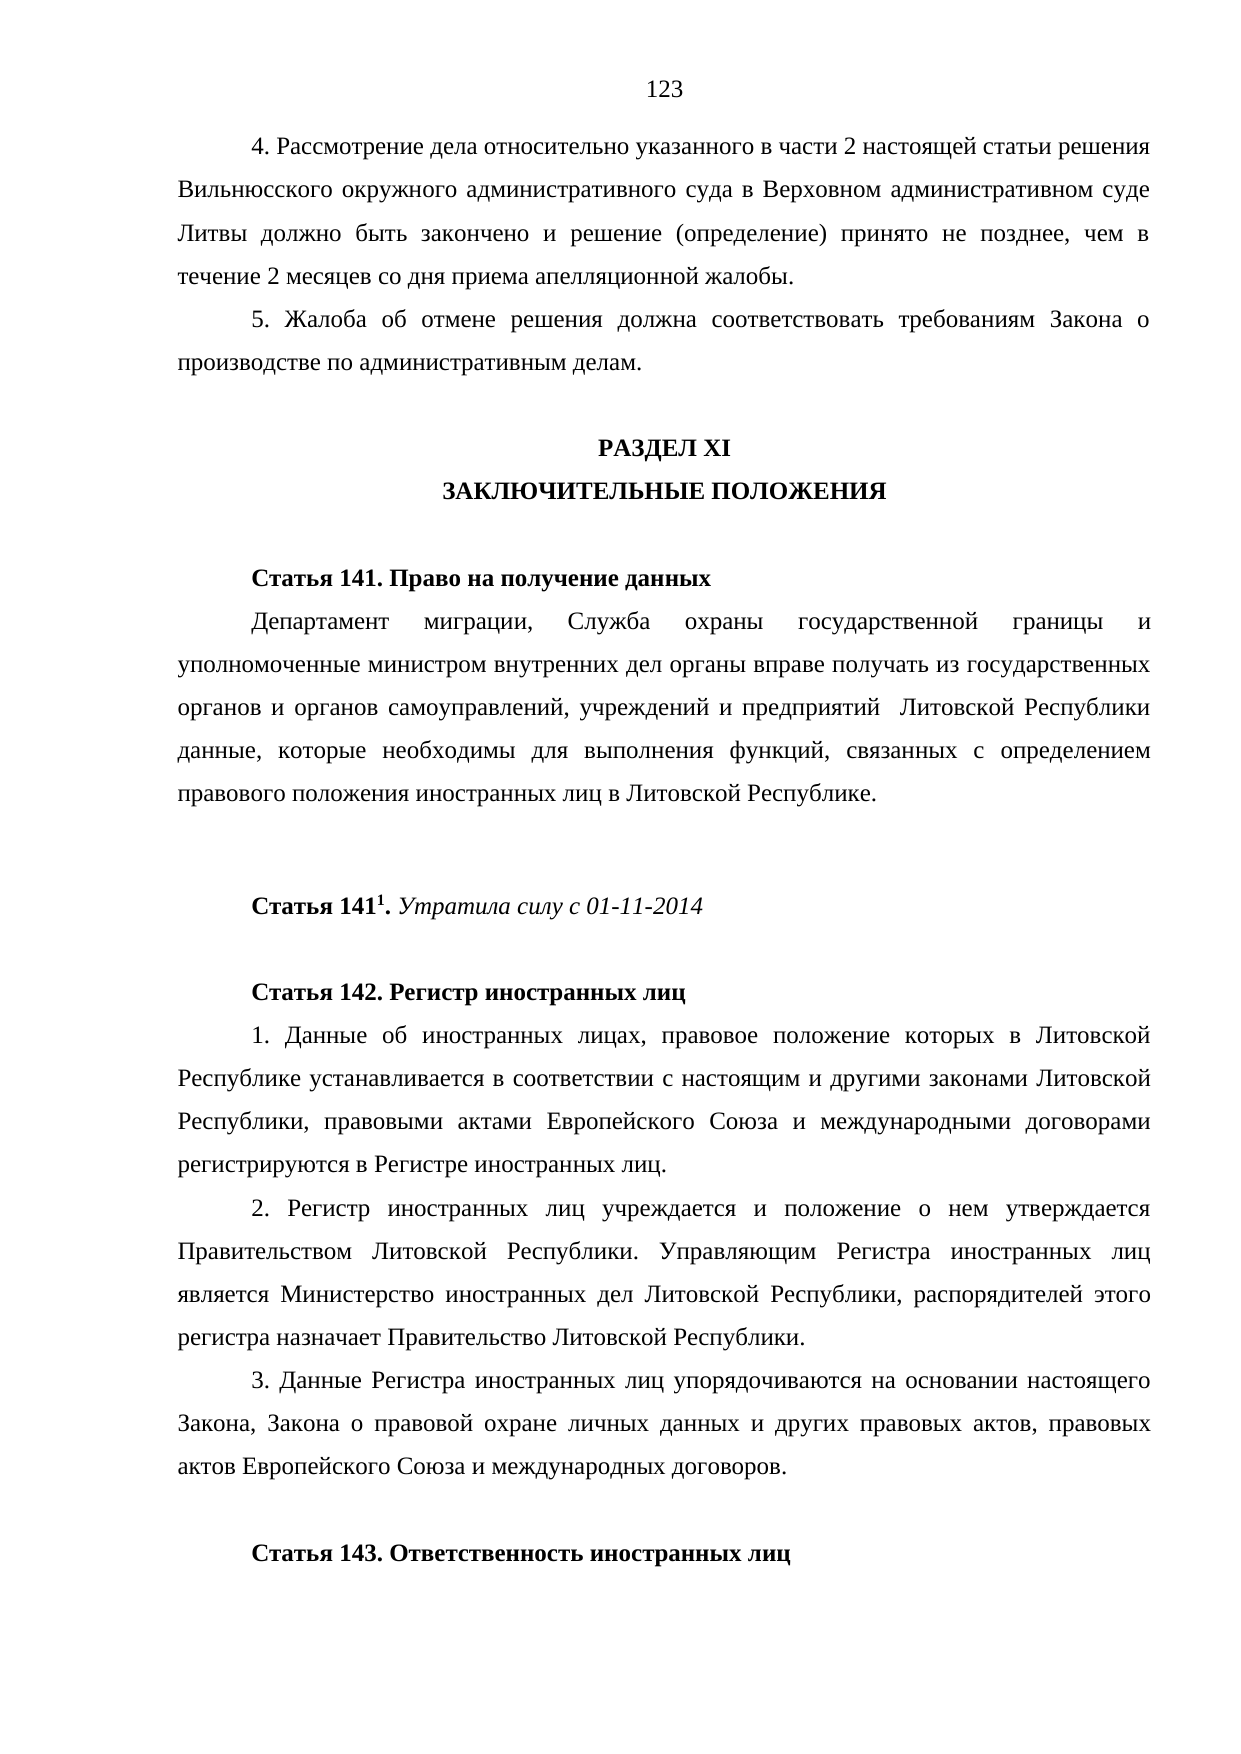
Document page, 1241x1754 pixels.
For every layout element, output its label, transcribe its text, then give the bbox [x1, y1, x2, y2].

text Статья 1411. Утратила силу с 01-11-2014 [251, 891, 1152, 919]
text Статья 142. Регистр иностранных лиц [177, 977, 1152, 1006]
text ЗАКЛЮЧИТЕЛЬНЫЕ ПОЛОЖЕНИЯ [177, 476, 1152, 505]
text 4. Рассмотрение дела относительно указанного в части 2 настоящей статьи решения Вильнюсского окружного административного суда в Верховном административном суде Литвы должно быть закончено и решение (определение) принято не позднее, чем в течение 2 месяцев со дня приема апелляционной жалобы. [177, 131, 1151, 289]
text РАЗДЕЛ XI [177, 433, 1152, 462]
text Статья 143. Ответственность иностранных лиц [177, 1538, 1152, 1566]
text Департамент миграции, Служба охраны государственной границы и уполномоченные министром внутренних дел органы вправе получать из государственных органов и органов самоуправлений, учреждений и предприятий Литовской Республики данные, которые необходимы для выполнения функций, связанных с определением правового положения иностранных лиц в Литовской Республике. [177, 606, 1152, 807]
text 2. Регистр иностранных лиц учреждается и положение о нем утверждается Правительством Литовской Республики. Управляющим Регистра иностранных лиц является Министерство иностранных дел Литовской Республики, распорядителей этого регистра назначает Правительство Литовской Республики. [177, 1193, 1152, 1351]
text 5. Жалоба об отмене решения должна соответствовать требованиям Закона о производстве по административным делам. [177, 304, 1151, 376]
text 3. Данные Регистра иностранных лиц упорядочиваются на основании настоящего Закона, Закона о правовой охране личных данных и других правовых актов, правовых актов Европейского Союза и международных договоров. [177, 1365, 1152, 1480]
text Статья 141. Право на получение данных [251, 563, 1152, 591]
text 1. Данные об иностранных лицах, правовое положение которых в Литовской Республике устанавливается в соответствии с настоящим и другими законами Литовской Республики, правовыми актами Европейского Союза и международными договорами регистрируются в Регистре иностранных лиц. [177, 1020, 1152, 1178]
